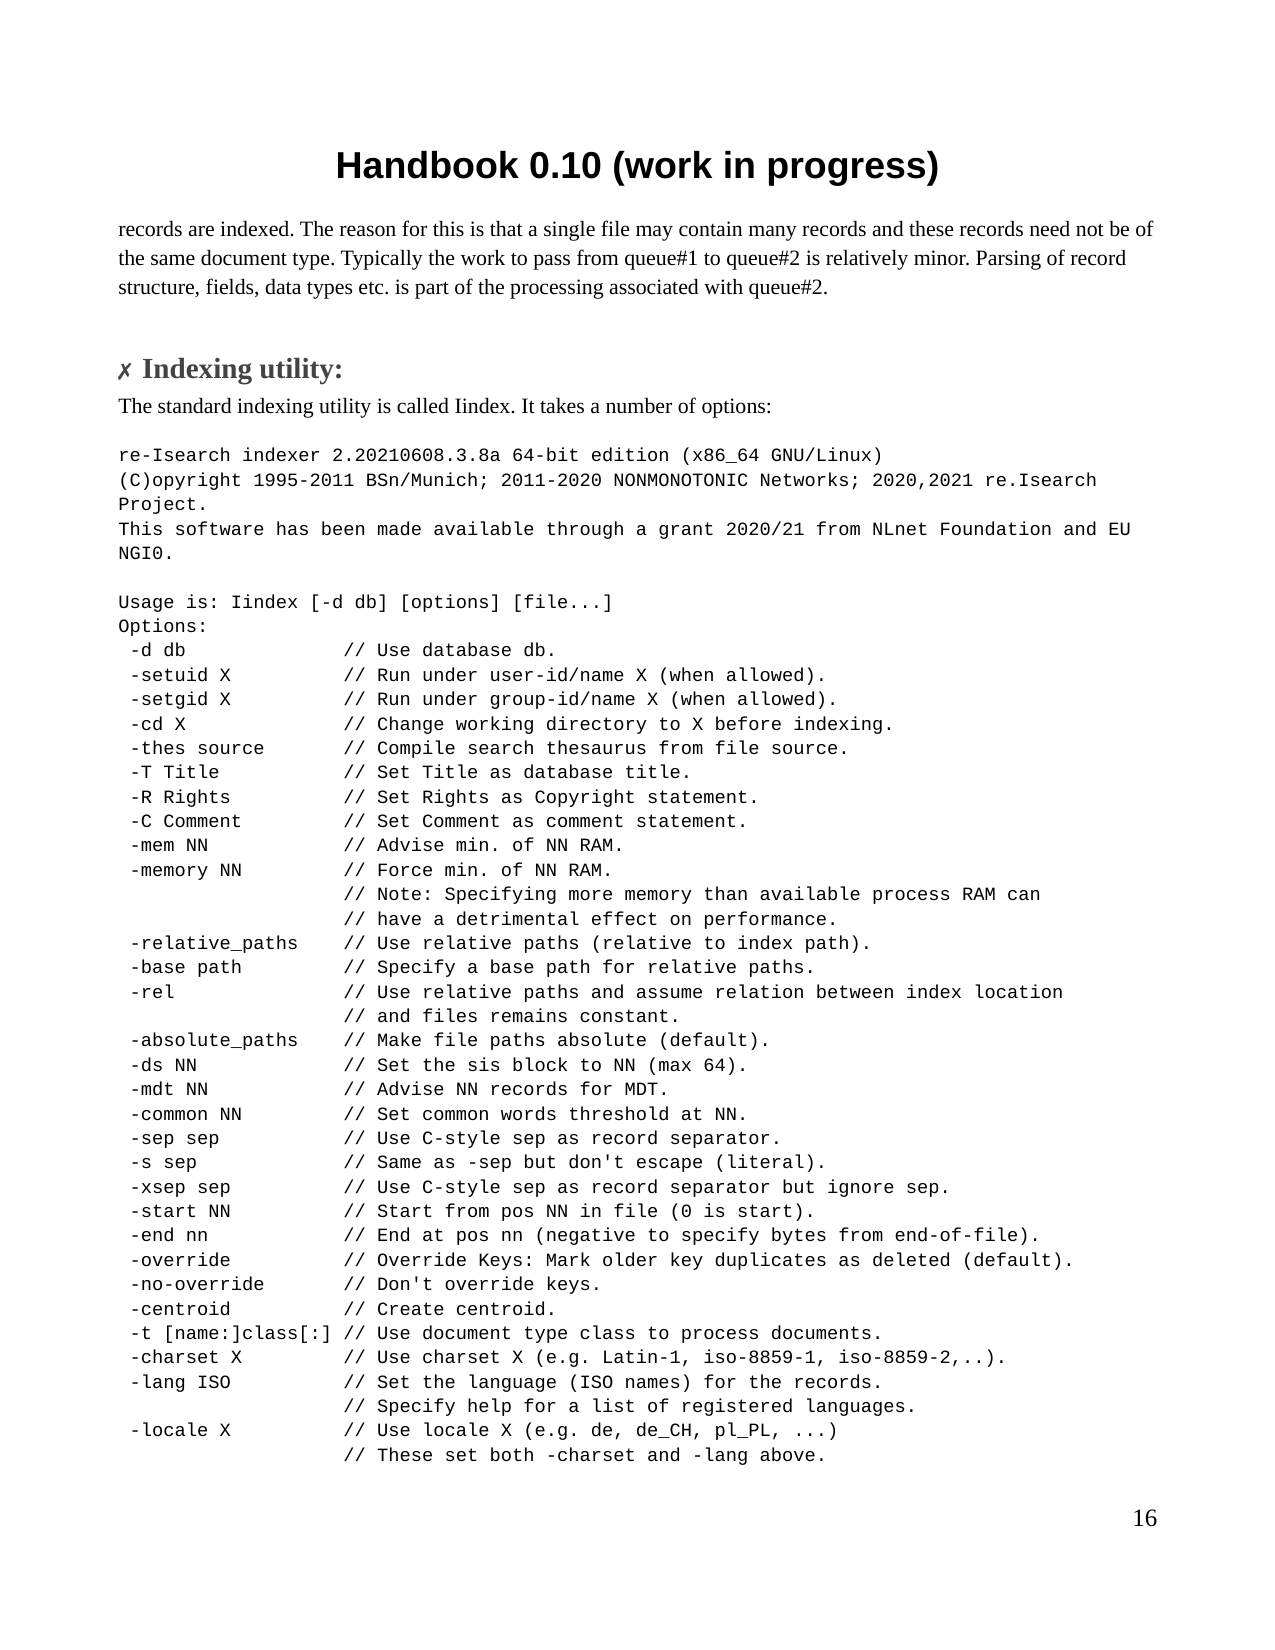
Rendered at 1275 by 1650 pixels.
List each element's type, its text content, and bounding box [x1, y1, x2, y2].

text -ds NN // Set the sis block to NN (max 64). [118, 1056, 1157, 1077]
subtitle Indexing utility: [118, 351, 1157, 384]
text -locale X // Use locale X (e.g. de, de_CH, pl_PL, ...) [118, 1421, 1157, 1442]
text -lang ISO // Set the language (ISO names) for the records. [118, 1372, 1157, 1394]
text -t [name:]class[:] // Use document type class to process documents. [118, 1324, 1157, 1345]
text -no-override // Don't override keys. [118, 1275, 1157, 1296]
text -base path // Specify a base path for relative paths. [118, 958, 1157, 979]
text -common NN // Set common words threshold at NN. [118, 1104, 1157, 1126]
text // have a detrimental effect on performance. [118, 909, 1157, 931]
text records are indexed. The reason for this is that a single file may contain many records and these records need not be of the same document type. Typically the work to pass from queue#1 to queue#2 is relatively minor. Parsing of record structure, fields, data types etc. is part of the processing associated with queue#2. [118, 216, 1157, 299]
text // These set both -charset and -lang above. [118, 1446, 1157, 1467]
text -s sep // Same as -sep but don't escape (literal). [118, 1153, 1157, 1174]
text The standard indexing utility is called Iindex. It takes a number of options: [118, 393, 1157, 418]
text -thes source // Compile search thesaurus from file source. [118, 739, 1157, 760]
text -cd X // Change working directory to X before indexing. [118, 714, 1157, 736]
text (C)opyright 1995-2011 BSn/Munich; 2011-2020 NONMONOTONIC Networks; 2020,2021 re.Isearch Project. [118, 471, 1157, 516]
text -xsep sep // Use C-style sep as record separator but ignore sep. [118, 1177, 1157, 1199]
text -absolute_paths // Make file paths absolute (default). [118, 1031, 1157, 1052]
text Usage is: Iindex [-d db] [options] [file...] [118, 592, 1157, 614]
text -centroid // Create centroid. [118, 1299, 1157, 1321]
text -charset X // Use charset X (e.g. Latin-1, iso-8859-1, iso-8859-2,..). [118, 1348, 1157, 1369]
text -mdt NN // Advise NN records for MDT. [118, 1080, 1157, 1101]
text // and files remains constant. [118, 1007, 1157, 1028]
text -R Rights // Set Rights as Copyright statement. [118, 787, 1157, 809]
text -T Title // Set Title as database title. [118, 763, 1157, 784]
text -end nn // End at pos nn (negative to specify bytes from end-of-file). [118, 1226, 1157, 1247]
text Options: [118, 617, 1157, 638]
text -setuid X // Run under user-id/name X (when allowed). [118, 666, 1157, 687]
text -relative_paths // Use relative paths (relative to index path). [118, 934, 1157, 955]
text -C Comment // Set Comment as comment statement. [118, 812, 1157, 833]
text -rel // Use relative paths and assume relation between index location [118, 982, 1157, 1004]
text // Specify help for a list of registered languages. [118, 1397, 1157, 1418]
text -setgid X // Run under group-id/name X (when allowed). [118, 690, 1157, 711]
text -sep sep // Use C-style sep as record separator. [118, 1129, 1157, 1150]
text This software has been made available through a grant 2020/21 from NLnet Foundation and EU NGI0. [118, 519, 1157, 565]
text -mem NN // Advise min. of NN RAM. [118, 836, 1157, 857]
text -memory NN // Force min. of NN RAM. [118, 861, 1157, 882]
text -override // Override Keys: Mark older key duplicates as deleted (default). [118, 1251, 1157, 1272]
text -start NN // Start from pos NN in file (0 is start). [118, 1202, 1157, 1223]
text // Note: Specifying more memory than available process RAM can [118, 885, 1157, 906]
text -d db // Use database db. [118, 641, 1157, 662]
text re-Isearch indexer 2.20210608.3.8a 64-bit edition (x86_64 GNU/Linux) [118, 446, 1157, 467]
